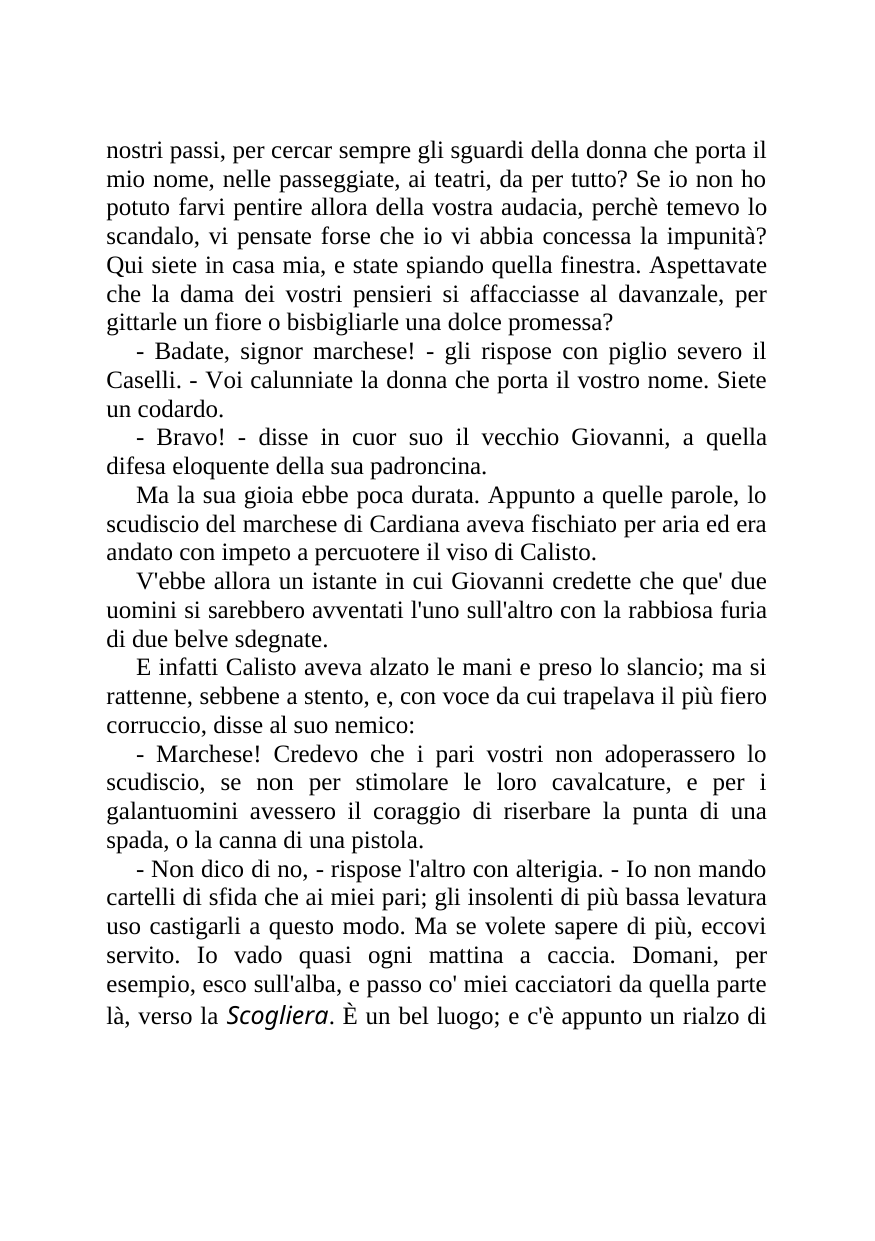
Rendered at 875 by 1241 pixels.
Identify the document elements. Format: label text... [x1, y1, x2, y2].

text - Marchese! Credevo che i pari vostri non adoperassero lo scudiscio, se non per stimolare le loro cavalcature, e per i galantuomini avessero il coraggio di riserbare la punta di una spada, o la canna di una pistola. [106, 739, 768, 854]
text nostri passi, per cercar sempre gli sguardi della donna che porta il mio nome, nelle passeggiate, ai teatri, da per tutto? Se io non ho potuto farvi pentire allora della vostra audacia, perchè temevo lo scandalo, vi pensate forse che io vi abbia concessa la impunità? Qui siete in casa mia, e state spiando quella finestra. Aspettavate che la dama dei vostri pensieri si affacciasse al davanzale, per gittarle un fiore o bisbigliarle una dolce promessa? [106, 135, 768, 336]
text - Bravo! - disse in cuor suo il vecchio Giovanni, a quella difesa eloquente della sua padroncina. [106, 422, 768, 480]
text Ma la sua gioia ebbe poca durata. Appunto a quelle parole, lo scudiscio del marchese di Cardiana aveva fischiato per aria ed era andato con impeto a percuotere il viso di Calisto. [106, 480, 768, 566]
text E infatti Calisto aveva alzato le mani e preso lo slancio; ma si rattenne, sebbene a stento, e, con voce da cui trapelava il più fiero corruccio, disse al suo nemico: [106, 652, 768, 739]
text - Badate, signor marchese! - gli rispose con piglio severo il Caselli. - Voi calunniate la donna che porta il vostro nome. Siete un codardo. [106, 336, 768, 422]
text - Non dico di no, - rispose l'altro con alterigia. - Io non mando cartelli di sfida che ai miei pari; gli insolenti di più bassa levatura uso castigarli a questo modo. Ma se volete sapere di più, eccovi servito. Io vado quasi ogni mattina a caccia. Domani, per esempio, esco sull'alba, e passo co' miei cacciatori da quella parte là, verso la Scogliera. È un bel luogo; e c'è appunto un rialzo di [106, 854, 768, 1032]
text V'ebbe allora un istante in cui Giovanni credette che que' due uomini si sarebbero avventati l'uno sull'altro con la rabbiosa furia di due belve sdegnate. [106, 566, 768, 652]
